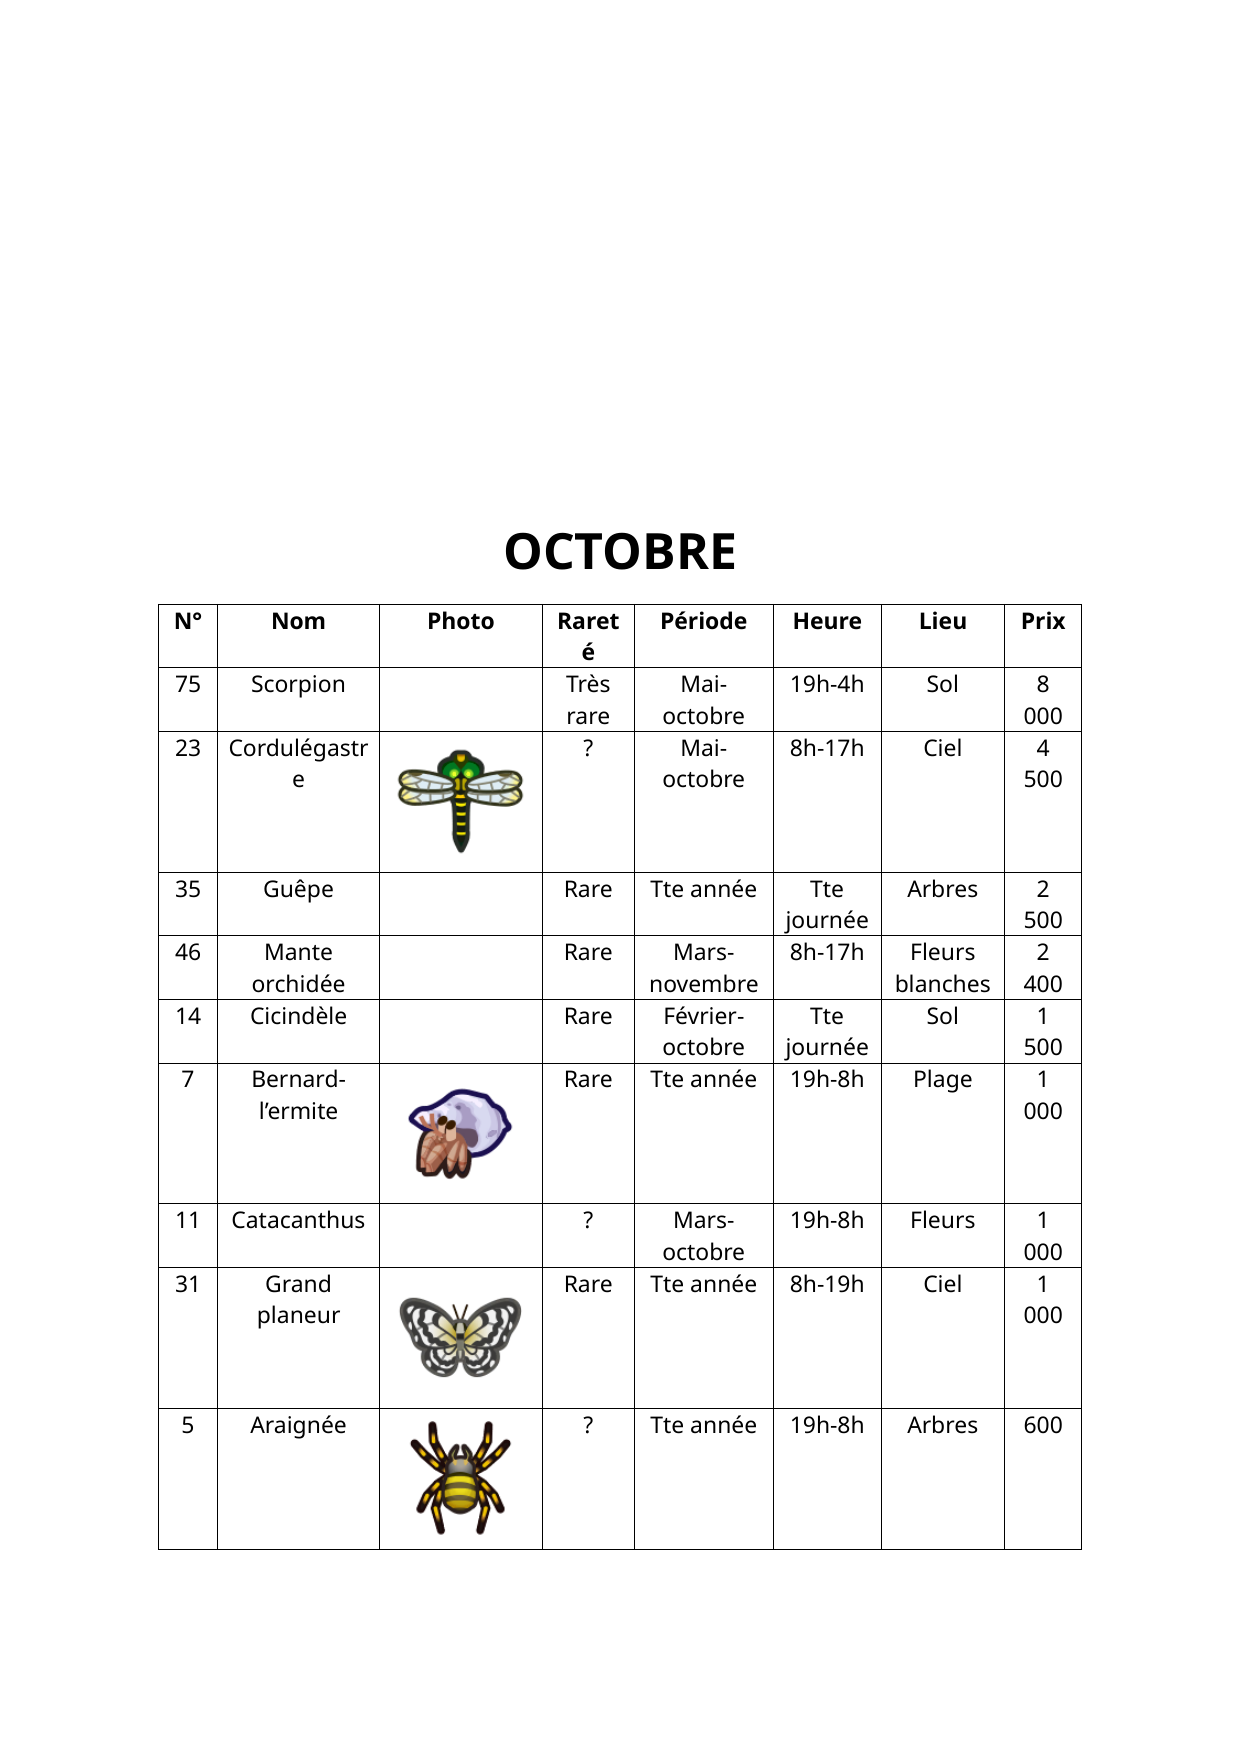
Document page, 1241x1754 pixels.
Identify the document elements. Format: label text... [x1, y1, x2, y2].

table_cell [380, 732, 542, 872]
table_cell Tte année [635, 1409, 773, 1549]
table_cell 2 400 [1005, 936, 1081, 999]
table_cell Tte année [635, 1268, 773, 1408]
table_cell Mars-novembre [635, 936, 773, 999]
table_cell 23 [159, 732, 217, 872]
table_cell 600 [1005, 1409, 1081, 1549]
table_cell 8h-17h [774, 936, 881, 999]
text OCTOBRE [75, 516, 1165, 584]
table_cell 1 000 [1005, 1204, 1081, 1267]
table_cell 1 500 [1005, 1000, 1081, 1062]
table_cell Tte année [635, 873, 773, 935]
table_cell Fleurs [882, 1204, 1004, 1267]
table_cell Mante orchidée [218, 936, 379, 999]
table_header Prix [1005, 605, 1081, 667]
table_cell 8h-19h [774, 1268, 881, 1408]
table_cell Mai-octobre [635, 668, 773, 731]
table_cell Tte journée [774, 1000, 881, 1062]
table_cell 46 [159, 936, 217, 999]
table_cell 19h-8h [774, 1204, 881, 1267]
table_cell Mars-octobre [635, 1204, 773, 1267]
table_cell Ciel [882, 1268, 1004, 1408]
table_cell Cicindèle [218, 1000, 379, 1062]
table_cell Sol [882, 668, 1004, 731]
table_cell Fleurs blanches [882, 936, 1004, 999]
table_cell 2 500 [1005, 873, 1081, 935]
table_cell Bernard-l’ermite [218, 1064, 379, 1203]
table_cell 14 [159, 1000, 217, 1062]
table_cell ? [543, 1204, 634, 1267]
table_cell 5 [159, 1409, 217, 1549]
table_header Heure [774, 605, 881, 667]
table_cell [380, 1000, 542, 1062]
table_cell 35 [159, 873, 217, 935]
table_cell 31 [159, 1268, 217, 1408]
table_cell 1 000 [1005, 1064, 1081, 1203]
table_cell Rare [543, 873, 634, 935]
table_cell Grand planeur [218, 1268, 379, 1408]
table_header N° [159, 605, 217, 667]
table_cell Février-octobre [635, 1000, 773, 1062]
table_cell Guêpe [218, 873, 379, 935]
table_cell Rare [543, 1268, 634, 1408]
table_cell 75 [159, 668, 217, 731]
table_cell [380, 1268, 542, 1408]
table_cell 8 000 [1005, 668, 1081, 731]
table_cell 7 [159, 1064, 217, 1203]
table_cell 8h-17h [774, 732, 881, 872]
table_cell Arbres [882, 1409, 1004, 1549]
table_header Nom [218, 605, 379, 667]
table_header Lieu [882, 605, 1004, 667]
table_cell ? [543, 1409, 634, 1549]
table_cell 11 [159, 1204, 217, 1267]
table_cell ? [543, 732, 634, 872]
table_header Rareté [543, 605, 634, 667]
table_cell [380, 1064, 542, 1203]
table_cell Rare [543, 1064, 634, 1203]
table_cell 1 000 [1005, 1268, 1081, 1408]
table_cell 4 500 [1005, 732, 1081, 872]
table_cell Arbres [882, 873, 1004, 935]
table_cell Rare [543, 1000, 634, 1062]
table_cell 19h-8h [774, 1409, 881, 1549]
table_cell Cordulégastre [218, 732, 379, 872]
table_cell [380, 1409, 542, 1549]
table_cell [380, 1204, 542, 1267]
table_cell Catacanthus [218, 1204, 379, 1267]
table_cell [380, 936, 542, 999]
table_cell Tte journée [774, 873, 881, 935]
table_cell Très rare [543, 668, 634, 731]
table_cell 19h-8h [774, 1064, 881, 1203]
table_header Photo [380, 605, 542, 667]
table_cell Mai-octobre [635, 732, 773, 872]
table_cell Plage [882, 1064, 1004, 1203]
table_cell Ciel [882, 732, 1004, 872]
table_cell Sol [882, 1000, 1004, 1062]
table_cell Scorpion [218, 668, 379, 731]
table_cell [380, 668, 542, 731]
table_cell Tte année [635, 1064, 773, 1203]
table_header Période [635, 605, 773, 667]
table_cell Araignée [218, 1409, 379, 1549]
table_cell Rare [543, 936, 634, 999]
table_cell 19h-4h [774, 668, 881, 731]
table_cell [380, 873, 542, 935]
